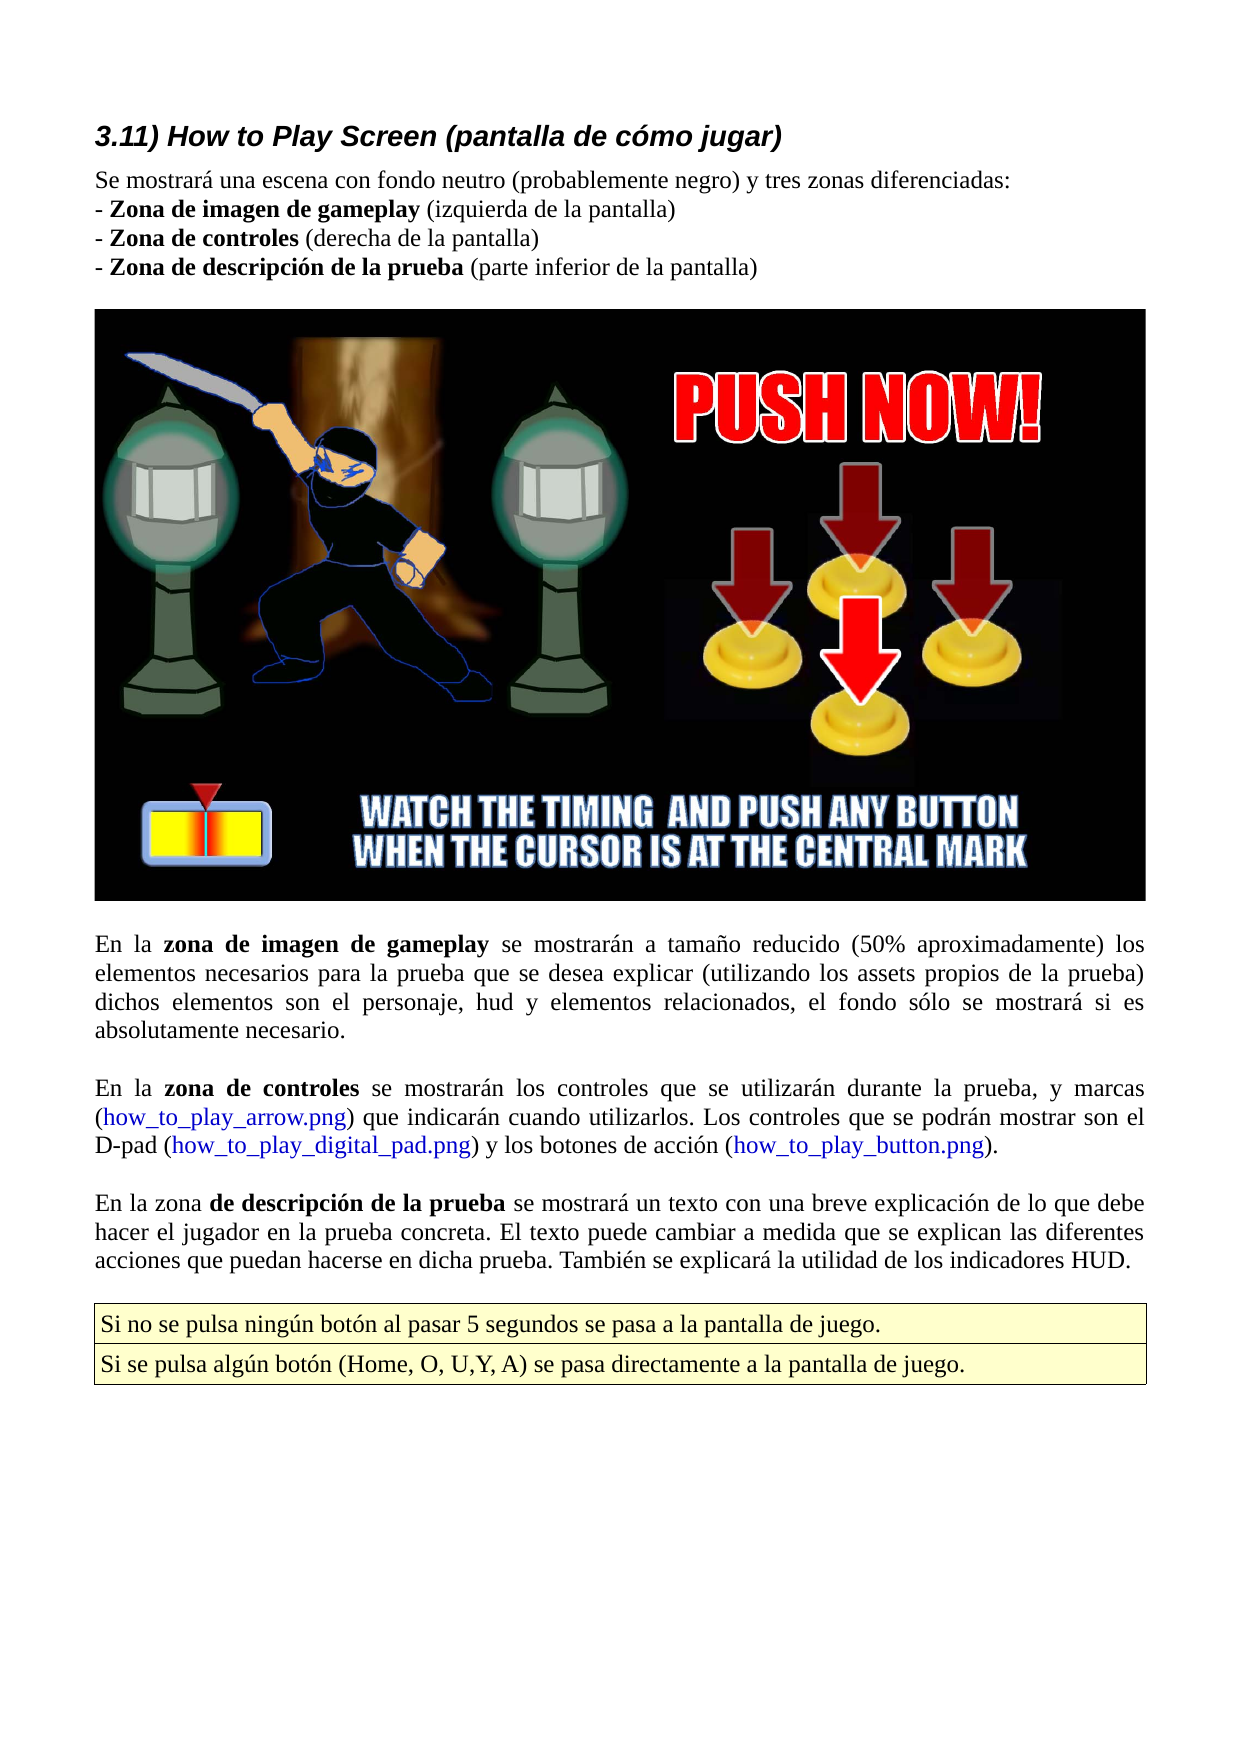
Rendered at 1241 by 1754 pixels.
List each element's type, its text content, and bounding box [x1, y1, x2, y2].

text Se mostrará una escena con fondo neutro (probablemente negro) y tres zonas diferenciadas: [94, 166, 1146, 194]
table_cell Si se pulsa algún botón (Home, O, U,Y, A) se pasa directamente a la pantalla de juego. [95, 1344, 1146, 1384]
text En la zona de descripción de la prueba se mostrará un texto con una breve explicación de lo que debe hacer el jugador en la prueba concreta. El texto puede cambiar a medida que se explican las diferentes acciones que puedan hacerse en dicha prueba. También se explicará la utilidad de los indicadores HUD. [94, 1188, 1146, 1274]
text En la zona de imagen de gameplay se mostrarán a tamaño reducido (50% aproximadamente) los elementos necesarios para la prueba que se desea explicar (utilizando los assets propios de la prueba) dichos elementos son el personaje, hud y elementos relacionados, el fondo sólo se mostrará si es absolutamente necesario. [94, 929, 1146, 1044]
picture [94, 309, 1146, 901]
table_header Si no se pulsa ningún botón al pasar 5 segundos se pasa a la pantalla de juego. [95, 1304, 1146, 1343]
text - Zona de descripción de la prueba (parte inferior de la pantalla) [94, 252, 1146, 281]
subtitle 3.11) How to Play Screen (pantalla de cómo jugar) [94, 119, 1146, 153]
text - Zona de controles (derecha de la pantalla) [94, 223, 1146, 252]
text - Zona de imagen de gameplay (izquierda de la pantalla) [94, 194, 1146, 223]
text En la zona de controles se mostrarán los controles que se utilizarán durante la prueba, y marcas (how_to_play_arrow.png) que indicarán cuando utilizarlos. Los controles que se podrán mostrar son el D-pad (how_to_play_digital_pad.png) y los botones de acción (how_to_play_button.png). [94, 1073, 1146, 1159]
